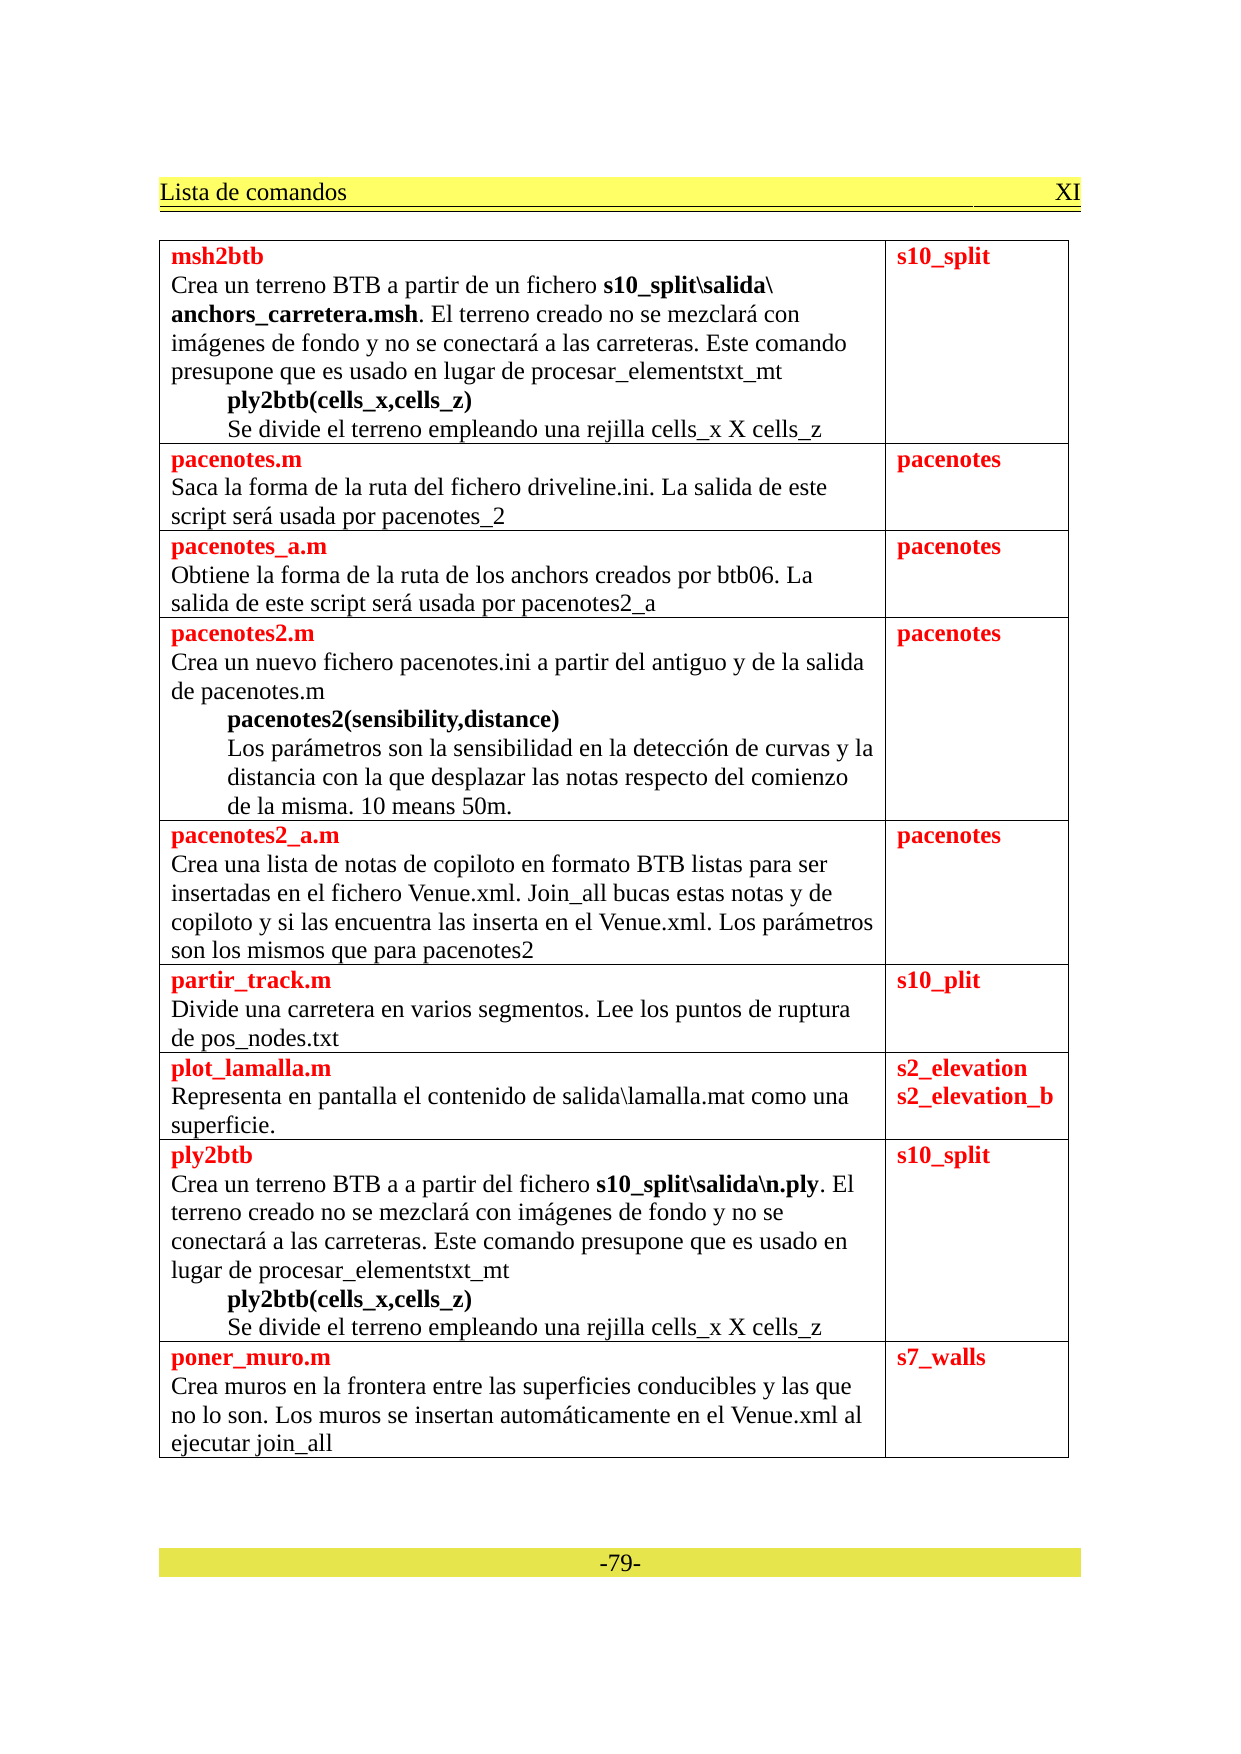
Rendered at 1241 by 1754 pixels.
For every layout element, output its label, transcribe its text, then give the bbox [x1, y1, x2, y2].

table_cell s2_elevation s2_elevation_b [886, 1053, 1068, 1139]
table_cell ply2btb Crea un terreno BTB a a partir del fichero s10_split\salida\n.ply. El terreno creado no se mezclará con imágenes de fondo y no se conectará a las carreteras. Este comando presupone que es usado en lugar de procesar_elementstxt_mt ply2btb(cells_x,cells_z) Se divide el terreno empleando una rejilla cells_x X cells_z [160, 1140, 885, 1341]
table_cell pacenotes [886, 531, 1068, 617]
table_cell pacenotes [886, 618, 1068, 819]
table_cell s10_plit [886, 965, 1068, 1052]
table_cell partir_track.m Divide una carretera en varios segmentos. Lee los puntos de ruptura de pos_nodes.txt [160, 965, 885, 1052]
table_cell plot_lamalla.m Representa en pantalla el contenido de salida\lamalla.mat como una superficie. [160, 1053, 885, 1139]
table_cell pacenotes [886, 444, 1068, 530]
table_cell pacenotes.m Saca la forma de la ruta del fichero driveline.ini. La salida de este script será usada por pacenotes_2 [160, 444, 885, 530]
table_cell poner_muro.m Crea muros en la frontera entre las superficies conducibles y las que no lo son. Los muros se insertan automáticamente en el Venue.xml al ejecutar join_all [160, 1342, 885, 1457]
table_cell pacenotes2.m Crea un nuevo fichero pacenotes.ini a partir del antiguo y de la salida de pacenotes.m pacenotes2(sensibility,distance) Los parámetros son la sensibilidad en la detección de curvas y la distancia con la que desplazar las notas respecto del comienzo de la misma. 10 means 50m. [160, 618, 885, 819]
table_cell pacenotes_a.m Obtiene la forma de la ruta de los anchors creados por btb06. La salida de este script será usada por pacenotes2_a [160, 531, 885, 617]
table_cell pacenotes2_a.m Crea una lista de notas de copiloto en formato BTB listas para ser insertadas en el fichero Venue.xml. Join_all bucas estas notas y de copiloto y si las encuentra las inserta en el Venue.xml. Los parámetros son los mismos que para pacenotes2 [160, 821, 885, 964]
table_cell pacenotes [886, 821, 1068, 964]
table_cell s7_walls [886, 1342, 1068, 1457]
table_cell s10_split [886, 1140, 1068, 1341]
table_cell s10_split [886, 241, 1068, 443]
table_cell msh2btb Crea un terreno BTB a partir de un fichero s10_split\salida\anchors_carretera.msh. El terreno creado no se mezclará con imágenes de fondo y no se conectará a las carreteras. Este comando presupone que es usado en lugar de procesar_elementstxt_mt ply2btb(cells_x,cells_z) Se divide el terreno empleando una rejilla cells_x X cells_z [160, 241, 885, 443]
